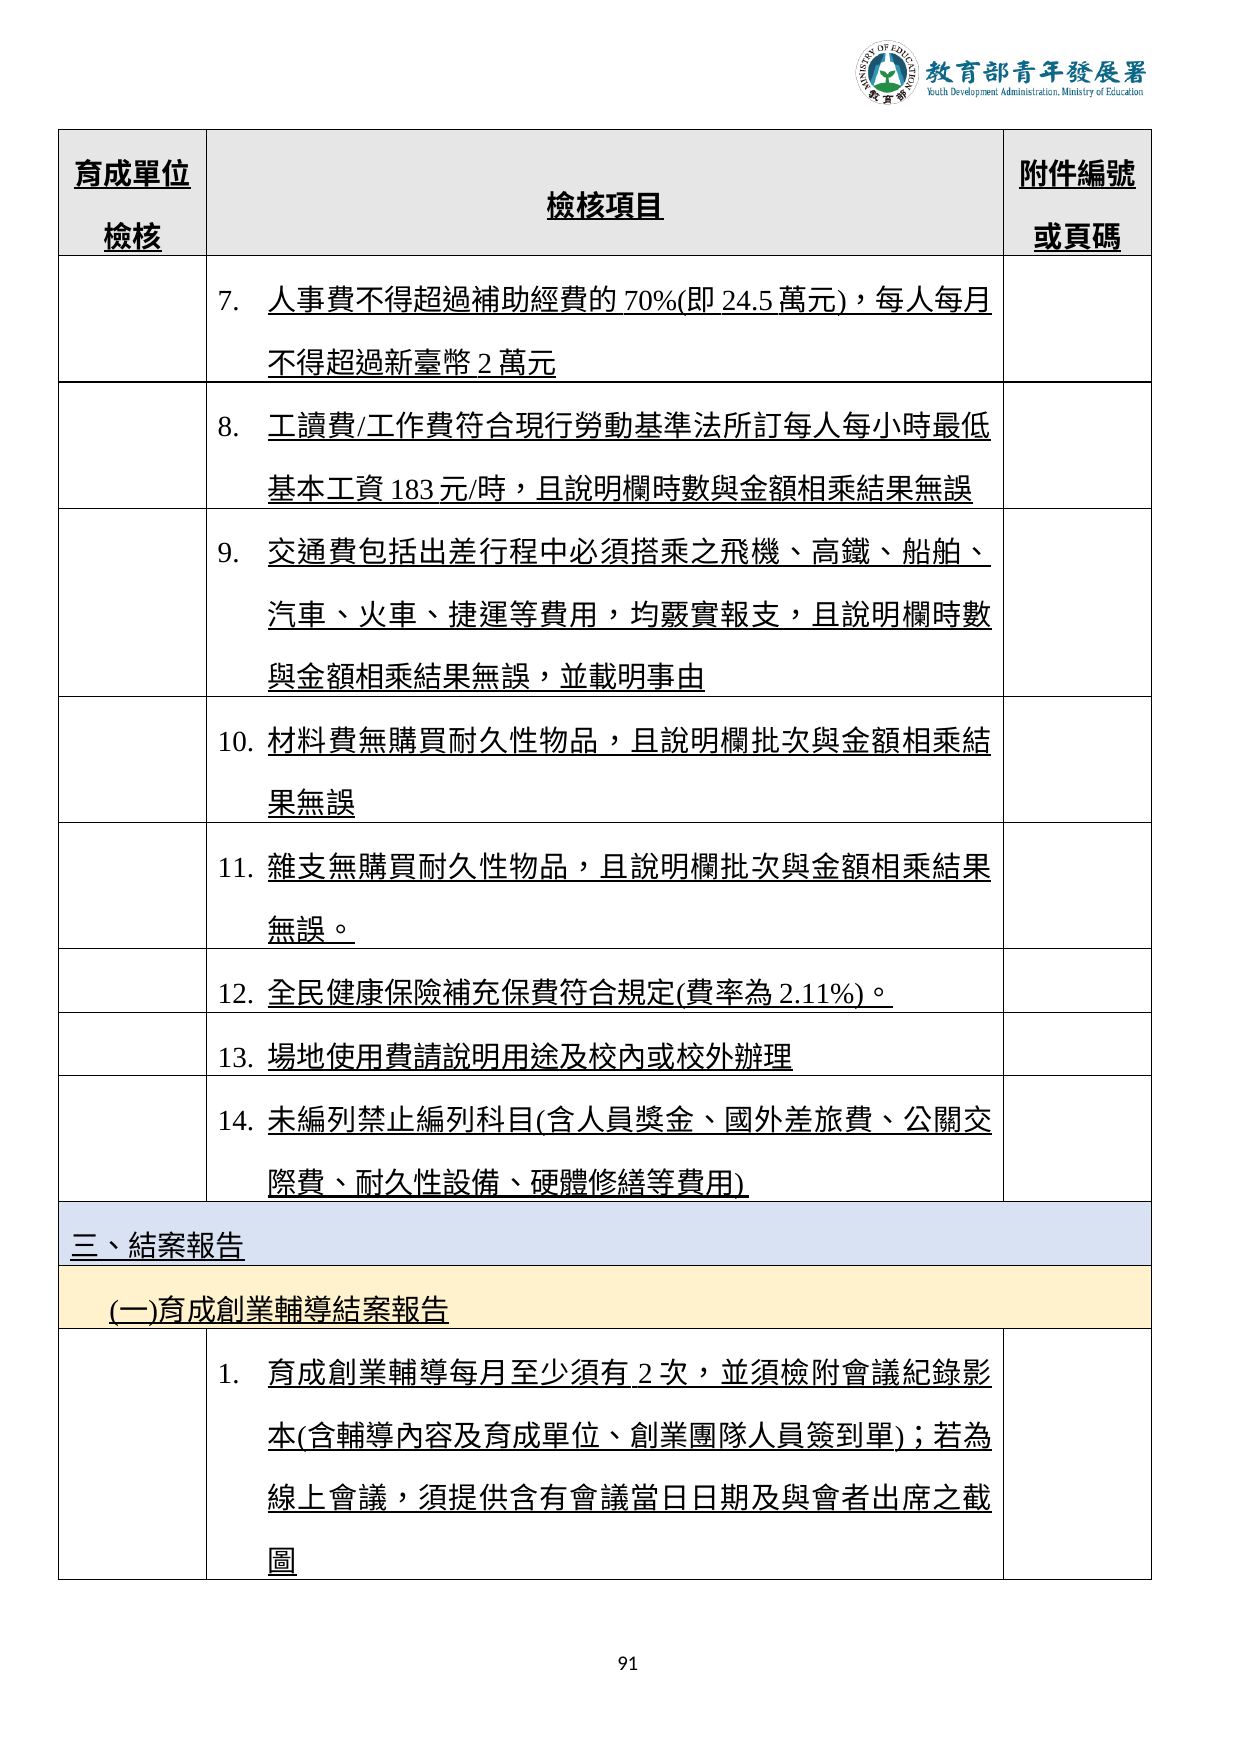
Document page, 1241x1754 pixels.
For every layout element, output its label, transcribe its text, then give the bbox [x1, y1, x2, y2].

table_header 附件編號 或頁碼 [1004, 130, 1151, 255]
table_cell [59, 1329, 206, 1579]
table_cell [59, 697, 206, 822]
table_cell 工讀費/工作費符合現行勞動基準法所訂每人每小時最低基本工資183元/時，且說明欄時數與金額相乘結果無誤 [207, 383, 1003, 507]
table_cell 人事費不得超過補助經費的70%(即24.5萬元)，每人每月不得超過新臺幣2萬元 [207, 256, 1003, 381]
table_cell [59, 256, 206, 381]
table_header 育成單位 檢核 [59, 130, 206, 255]
table_cell [59, 509, 206, 696]
table_cell [1004, 256, 1151, 381]
table_cell 三、結案報告 [59, 1202, 1151, 1265]
table_cell [59, 949, 206, 1012]
table_cell [1004, 697, 1151, 822]
table_header 檢核項目 [207, 130, 1003, 255]
table_cell [1004, 1076, 1151, 1201]
table_cell 未編列禁止編列科目(含人員獎金、國外差旅費、公關交際費、耐久性設備、硬體修繕等費用) [207, 1076, 1003, 1201]
table_cell 場地使用費請說明用途及校內或校外辦理 [207, 1013, 1003, 1075]
table_cell [59, 1076, 206, 1201]
table_cell [1004, 383, 1151, 507]
table_cell [1004, 949, 1151, 1012]
table_cell 交通費包括出差行程中必須搭乘之飛機、高鐵、船舶、汽車、火車、捷運等費用，均覈實報支，且說明欄時數與金額相乘結果無誤，並載明事由 [207, 509, 1003, 696]
table_cell [1004, 823, 1151, 948]
table_cell [59, 823, 206, 948]
table_cell [1004, 1329, 1151, 1579]
table_cell (一)育成創業輔導結案報告 [59, 1266, 1151, 1328]
table_cell [1004, 509, 1151, 696]
table_cell 材料費無購買耐久性物品，且說明欄批次與金額相乘結果無誤 [207, 697, 1003, 822]
table_cell [1004, 1013, 1151, 1075]
table_cell [59, 1013, 206, 1075]
table_cell 雜支無購買耐久性物品，且說明欄批次與金額相乘結果無誤。 [207, 823, 1003, 948]
table_cell 全民健康保險補充保費符合規定(費率為2.11%)。 [207, 949, 1003, 1012]
table_cell [59, 383, 206, 507]
table_cell 育成創業輔導每月至少須有2次，並須檢附會議紀錄影本(含輔導內容及育成單位、創業團隊人員簽到單)；若為線上會議，須提供含有會議當日日期及與會者出席之截圖 [207, 1329, 1003, 1579]
